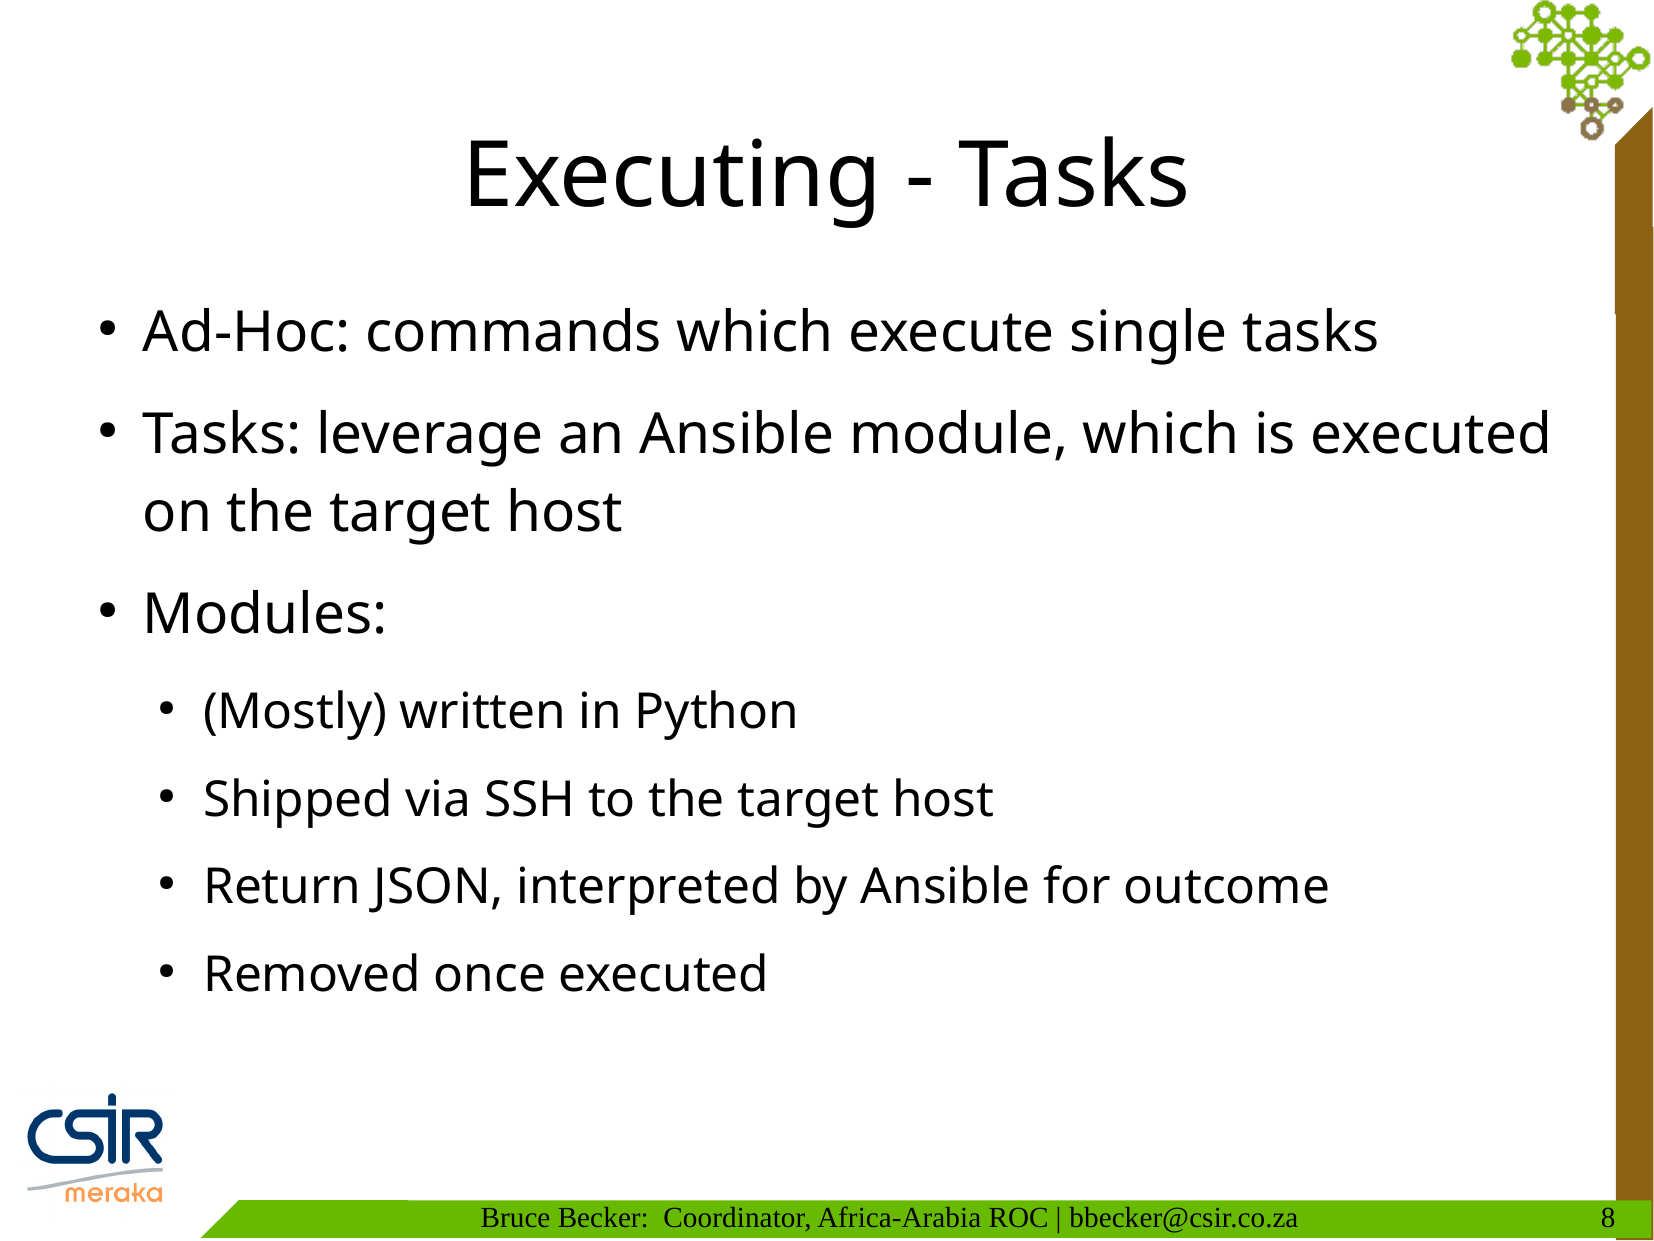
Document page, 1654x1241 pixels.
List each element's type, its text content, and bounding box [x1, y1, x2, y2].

picture [1503, 0, 1654, 144]
title Executing - Tasks [82, 67, 1571, 275]
list Ad-Hoc: commands which execute single tasks Tasks: leverage an Ansible module, which is executed on the target host Modules: (Mostly) written in Python Shipped via SSH to the target host Return JSON, interpreted by Ansible for outcome Removed once executed [82, 290, 1571, 1010]
picture [12, 1074, 178, 1225]
